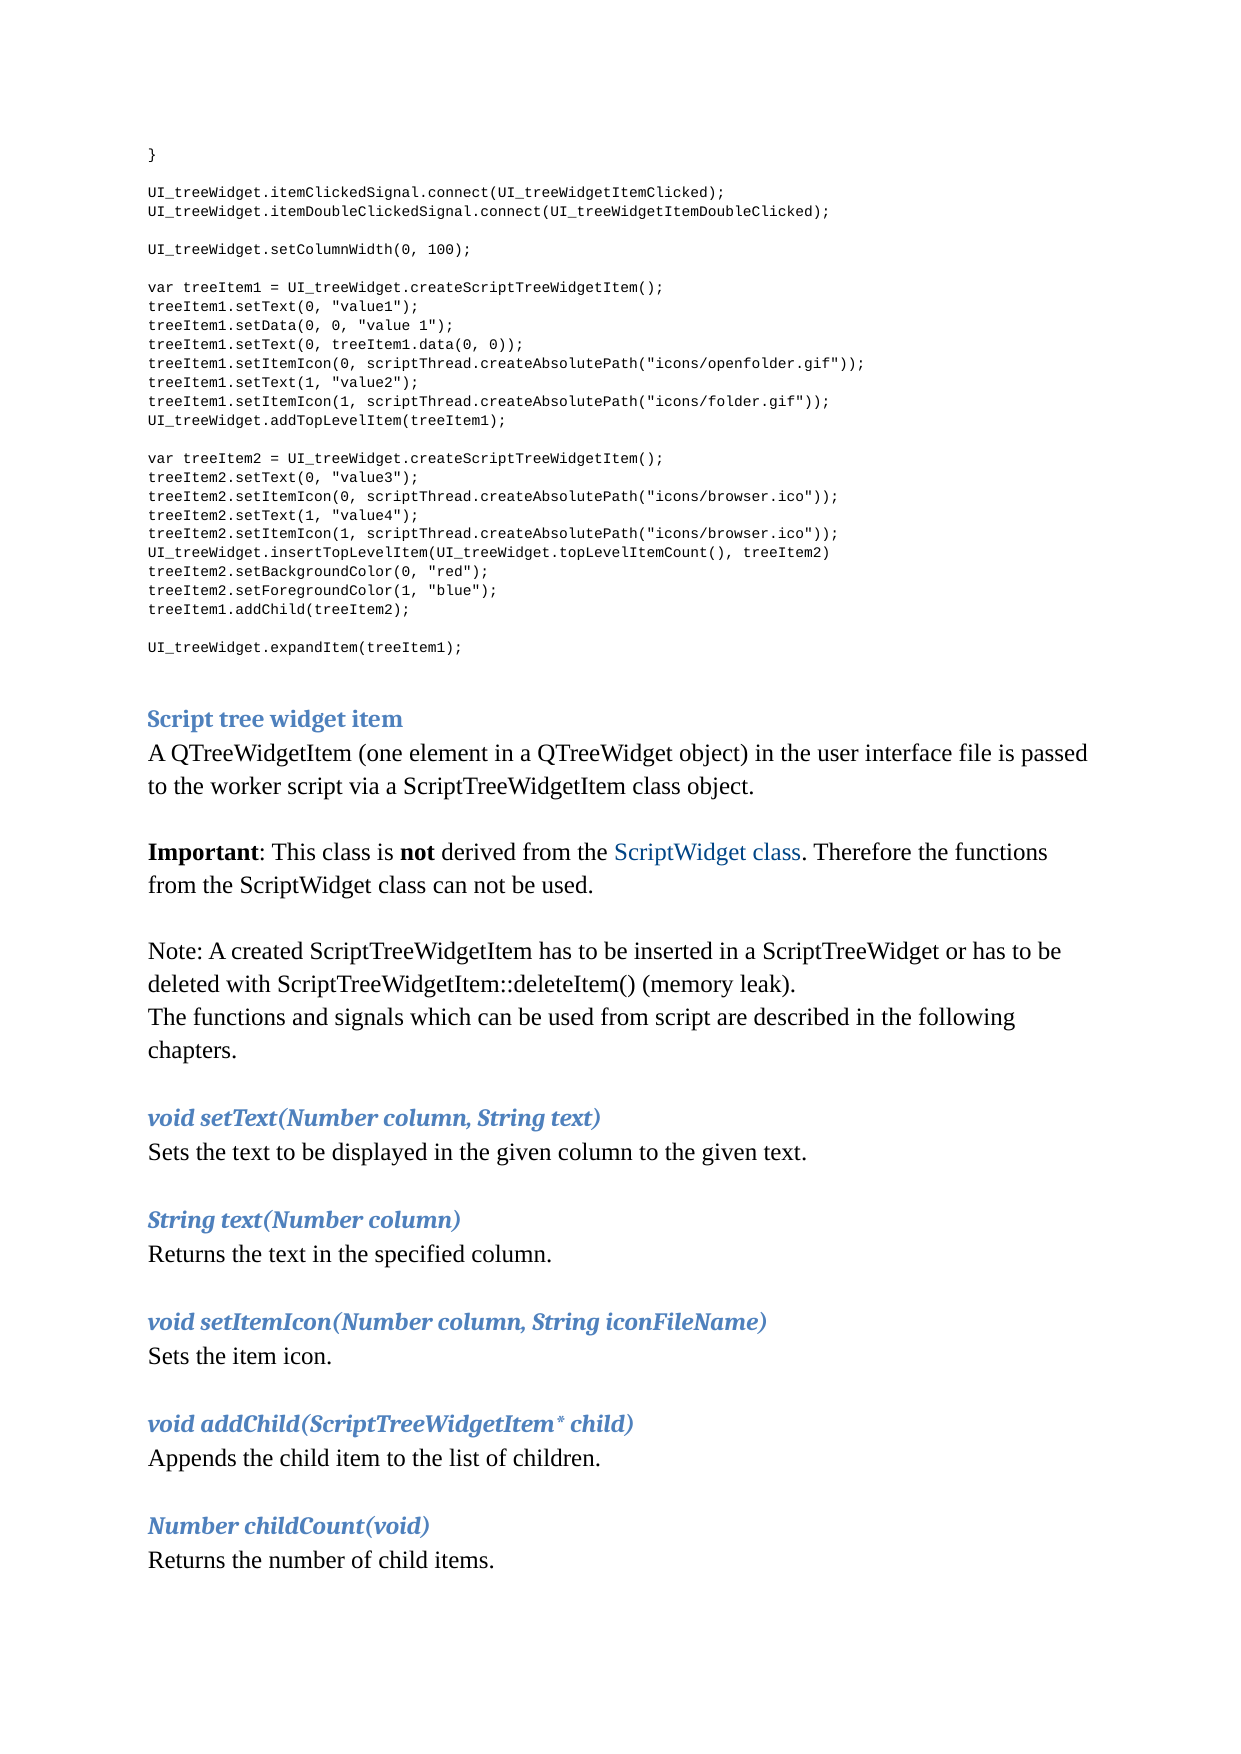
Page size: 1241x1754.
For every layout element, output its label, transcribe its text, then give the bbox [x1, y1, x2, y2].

text treeItem1.setText(1, "value2"); [148, 375, 1093, 392]
subtitle Number childCount(void) [148, 1512, 1093, 1541]
text treeItem1.setItemIcon(1, scriptThread.createAbsolutePath("icons/folder.gif")); [148, 394, 1093, 411]
text treeItem2.setText(1, "value4"); [148, 508, 1093, 524]
text A QTreeWidgetItem (one element in a QTreeWidget object) in the user interface file is passed to the worker script via a ScriptTreeWidgetItem class object. [148, 738, 1093, 799]
text var treeItem2 = UI_treeWidget.createScriptTreeWidgetItem(); [148, 451, 1093, 467]
text treeItem1.setData(0, 0, "value 1"); [148, 318, 1093, 335]
text UI_treeWidget.insertTopLevelItem(UI_treeWidget.topLevelItemCount(), treeItem2) [148, 546, 1093, 562]
text } [148, 148, 1093, 164]
text treeItem1.setItemIcon(0, scriptThread.createAbsolutePath("icons/openfolder.gif")); [148, 356, 1093, 373]
text Important: This class is not derived from the ScriptWidget class. Therefore the functions from the ScriptWidget class can not be used. [148, 837, 1093, 898]
subtitle Script tree widget item [148, 705, 1093, 733]
text UI_treeWidget.addTopLevelItem(treeItem1); [148, 413, 1093, 429]
text Sets the text to be displayed in the given column to the given text. [148, 1137, 1093, 1166]
text treeItem2.setText(0, "value3"); [148, 470, 1093, 486]
text treeItem1.setText(0, treeItem1.data(0, 0)); [148, 337, 1093, 354]
text var treeItem1 = UI_treeWidget.createScriptTreeWidgetItem(); [148, 280, 1093, 297]
text UI_treeWidget.itemClickedSignal.connect(UI_treeWidgetItemClicked); [148, 186, 1093, 202]
subtitle void setItemIcon(Number column, String iconFileName) [148, 1308, 1093, 1337]
text treeItem2.setForegroundColor(1, "blue"); [148, 584, 1093, 600]
subtitle String text(Number column) [148, 1206, 1093, 1234]
subtitle void setText(Number column, String text) [148, 1104, 1093, 1133]
subtitle void addChild(ScriptTreeWidgetItem* child) [148, 1410, 1093, 1438]
text Note: A created ScriptTreeWidgetItem has to be inserted in a ScriptTreeWidget or has to be deleted with ScriptTreeWidgetItem::deleteItem() (memory leak). [148, 936, 1093, 998]
text Returns the number of child items. [148, 1545, 1093, 1573]
text Returns the text in the specified column. [148, 1239, 1093, 1268]
text treeItem2.setItemIcon(1, scriptThread.createAbsolutePath("icons/browser.ico")); [148, 527, 1093, 543]
text Appends the child item to the list of children. [148, 1443, 1093, 1472]
text treeItem1.addChild(treeItem2); [148, 603, 1093, 619]
text UI_treeWidget.expandItem(treeItem1); [148, 641, 1093, 657]
text Sets the item icon. [148, 1341, 1093, 1369]
text treeItem2.setItemIcon(0, scriptThread.createAbsolutePath("icons/browser.ico")); [148, 489, 1093, 505]
text treeItem1.setText(0, "value1"); [148, 299, 1093, 316]
text treeItem2.setBackgroundColor(0, "red"); [148, 565, 1093, 581]
text The functions and signals which can be used from script are described in the following chapters. [148, 1002, 1093, 1064]
text UI_treeWidget.itemDoubleClickedSignal.connect(UI_treeWidgetItemDoubleClicked); [148, 204, 1093, 221]
text UI_treeWidget.setColumnWidth(0, 100); [148, 242, 1093, 259]
